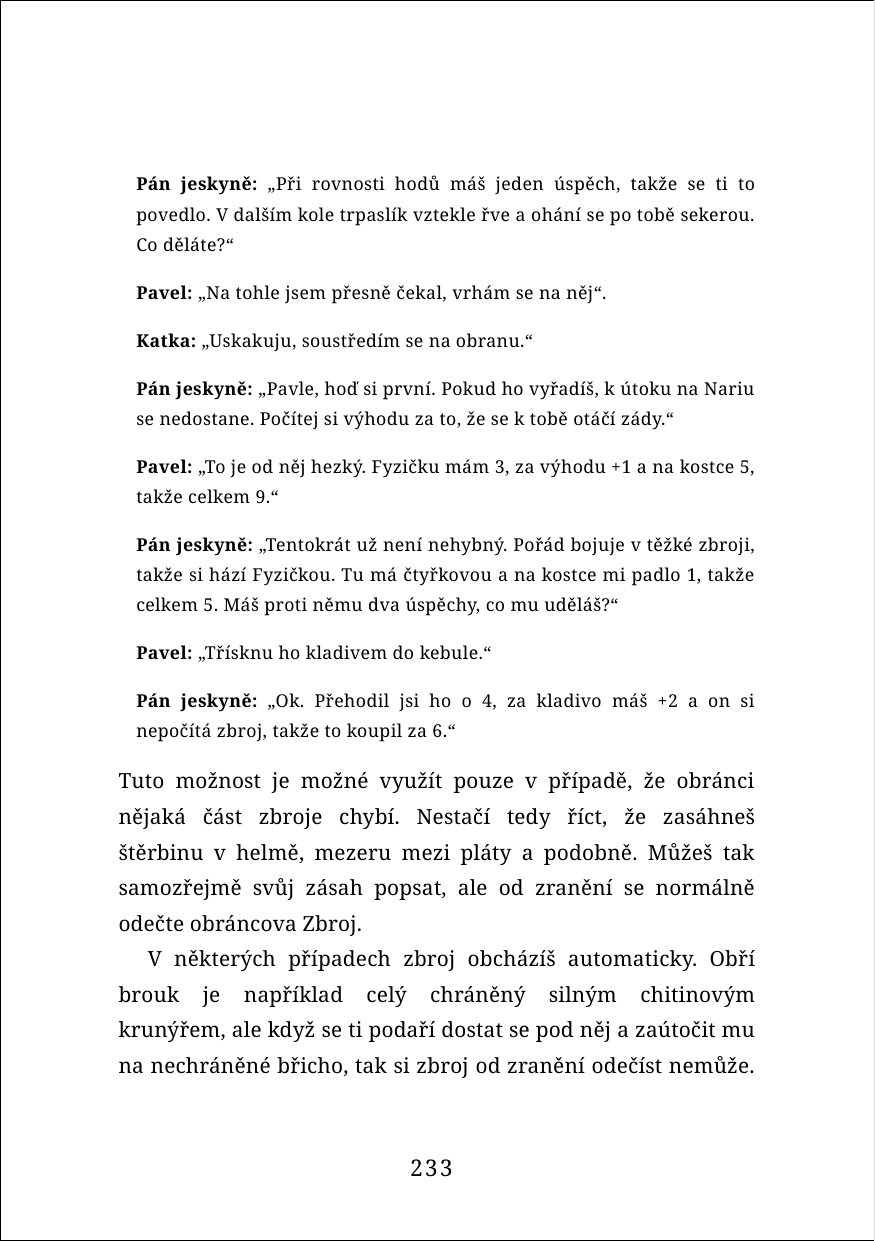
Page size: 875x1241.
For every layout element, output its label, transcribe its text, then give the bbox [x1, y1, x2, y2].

text Pán jeskyně: „Tentokrát už není nehybný. Pořád bojuje v těžké zbroji, takže si hází Fyzičkou. Tu má čtyřkovou a na kostce mi padlo 1, takže celkem 5. Máš proti němu dva úspěchy, co mu uděláš?“ [136, 532, 756, 617]
text Katka: „Uskakuju, soustředím se na obranu.“ [136, 328, 756, 352]
text Pavel: „Třísknu ho kladivem do kebule.“ [136, 641, 756, 665]
text Pán jeskyně: „Při rovnosti hodů máš jeden úspěch, takže se ti to povedlo. V dalším kole trpaslík vztekle řve a ohání se po tobě sekerou. Co děláte?“ [136, 172, 756, 256]
text Pavel: „To je od něj hezký. Fyzičku mám 3, za výhodu +1 a na kostce 5, takže celkem 9.“ [136, 454, 756, 508]
text Pán jeskyně: „Ok. Přehodil jsi ho o 4, za kladivo máš +2 a on si nepočítá zbroj, takže to koupil za 6.“ [136, 688, 756, 743]
text Pavel: „Na tohle jsem přesně čekal, vrhám se na něj“. [136, 280, 756, 304]
text Pán jeskyně: „Pavle, hoď si první. Pokud ho vyřadíš, k útoku na Nariu se nedostane. Počítej si výhodu za to, že se k tobě otáčí zády.“ [136, 376, 756, 430]
text Tuto možnost je možné využít pouze v případě, že obránci nějaká část zbroje chybí. Nestačí tedy říct, že zasáhneš štěrbinu v helmě, mezeru mezi pláty a podobně. Můžeš tak samozřejmě svůj zásah popsat, ale od zranění se normálně odečte obráncova Zbroj. V některých případech zbroj obcházíš automaticky. Obří brouk je například celý chráněný silným chitinovým krunýřem, ale když se ti podaří dostat se pod něj a zaútočit mu na nechráněné břicho, tak si zbroj od zranění odečíst nemůže. [118, 767, 756, 1079]
